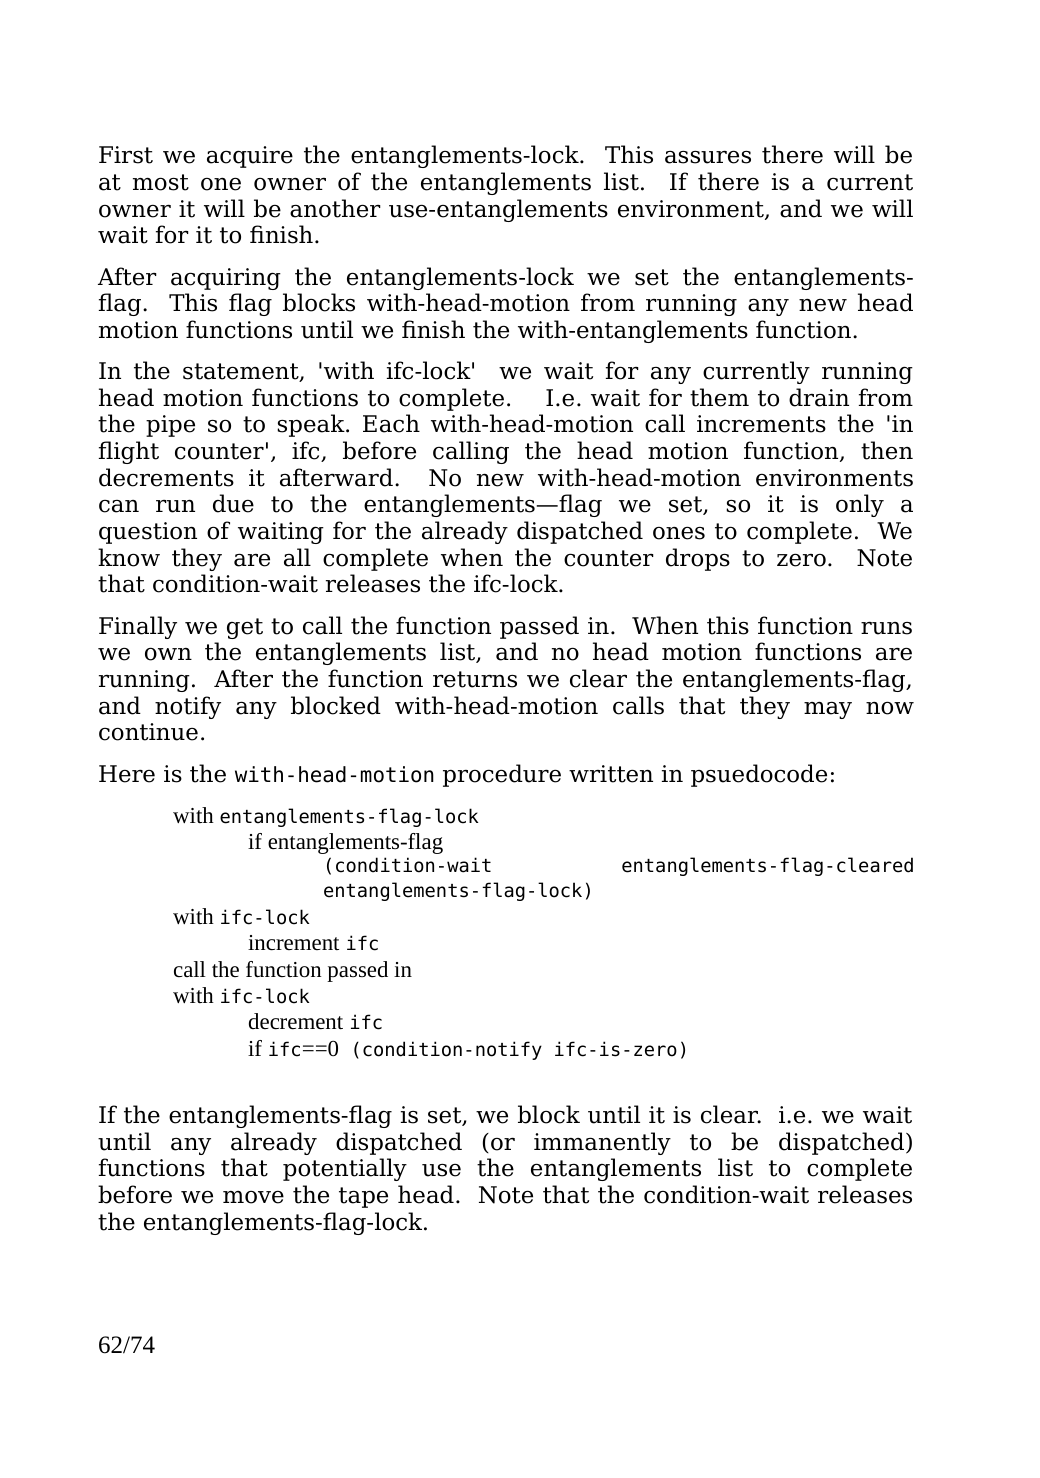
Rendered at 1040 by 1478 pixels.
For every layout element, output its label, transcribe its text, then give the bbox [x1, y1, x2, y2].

text If the entanglements-flag is set, we block until it is clear. i.e. we wait until any already dispatched (or immanently to be dispatched) functions that potentially use the entanglements list to complete before we move the tape head. Note that the condition-wait releases the entanglements-flag-lock. [98, 1102, 914, 1236]
text (condition-wait entanglements-flag-cleared entanglements-flag-lock) [323, 855, 914, 903]
text with ifc-lock [173, 903, 914, 929]
text After acquiring the entanglements-lock we set the entanglements-flag. This flag blocks with-head-motion from running any new head motion functions until we finish the with-entanglements function. [98, 264, 914, 344]
text Finally we get to call the function passed in. When this function runs we own the entanglements list, and no head motion functions are running. After the function returns we clear the entanglements-flag, and notify any blocked with-head-motion calls that they may now continue. [98, 613, 914, 746]
text with ifc-lock [173, 982, 914, 1008]
text In the statement, 'with ifc-lock' we wait for any currently running head motion functions to complete. I.e. wait for them to drain from the pipe so to speak. Each with-head-motion call increments the 'in flight counter', ifc, before calling the head motion function, then decrements it afterward. No new with-head-motion environments can run due to the entanglements—flag we set, so it is only a question of waiting for the already dispatched ones to complete. We know they are all complete when the counter drops to zero. Note that condition-wait releases the ifc-lock. [98, 358, 914, 598]
text Here is the with-head-motion procedure written in psuedocode: [98, 761, 914, 787]
text if ifc==0 (condition-notify ifc-is-zero) [173, 1035, 914, 1061]
text call the function passed in [173, 956, 914, 982]
text increment ifc [248, 929, 914, 956]
text if entanglements-flag [248, 828, 914, 855]
text First we acquire the entanglements-lock. This assures there will be at most one owner of the entanglements list. If there is a current owner it will be another use-entanglements environment, and we will wait for it to finish. [98, 142, 914, 249]
text with entanglements-flag-lock [173, 802, 914, 828]
text decrement ifc [173, 1008, 914, 1035]
